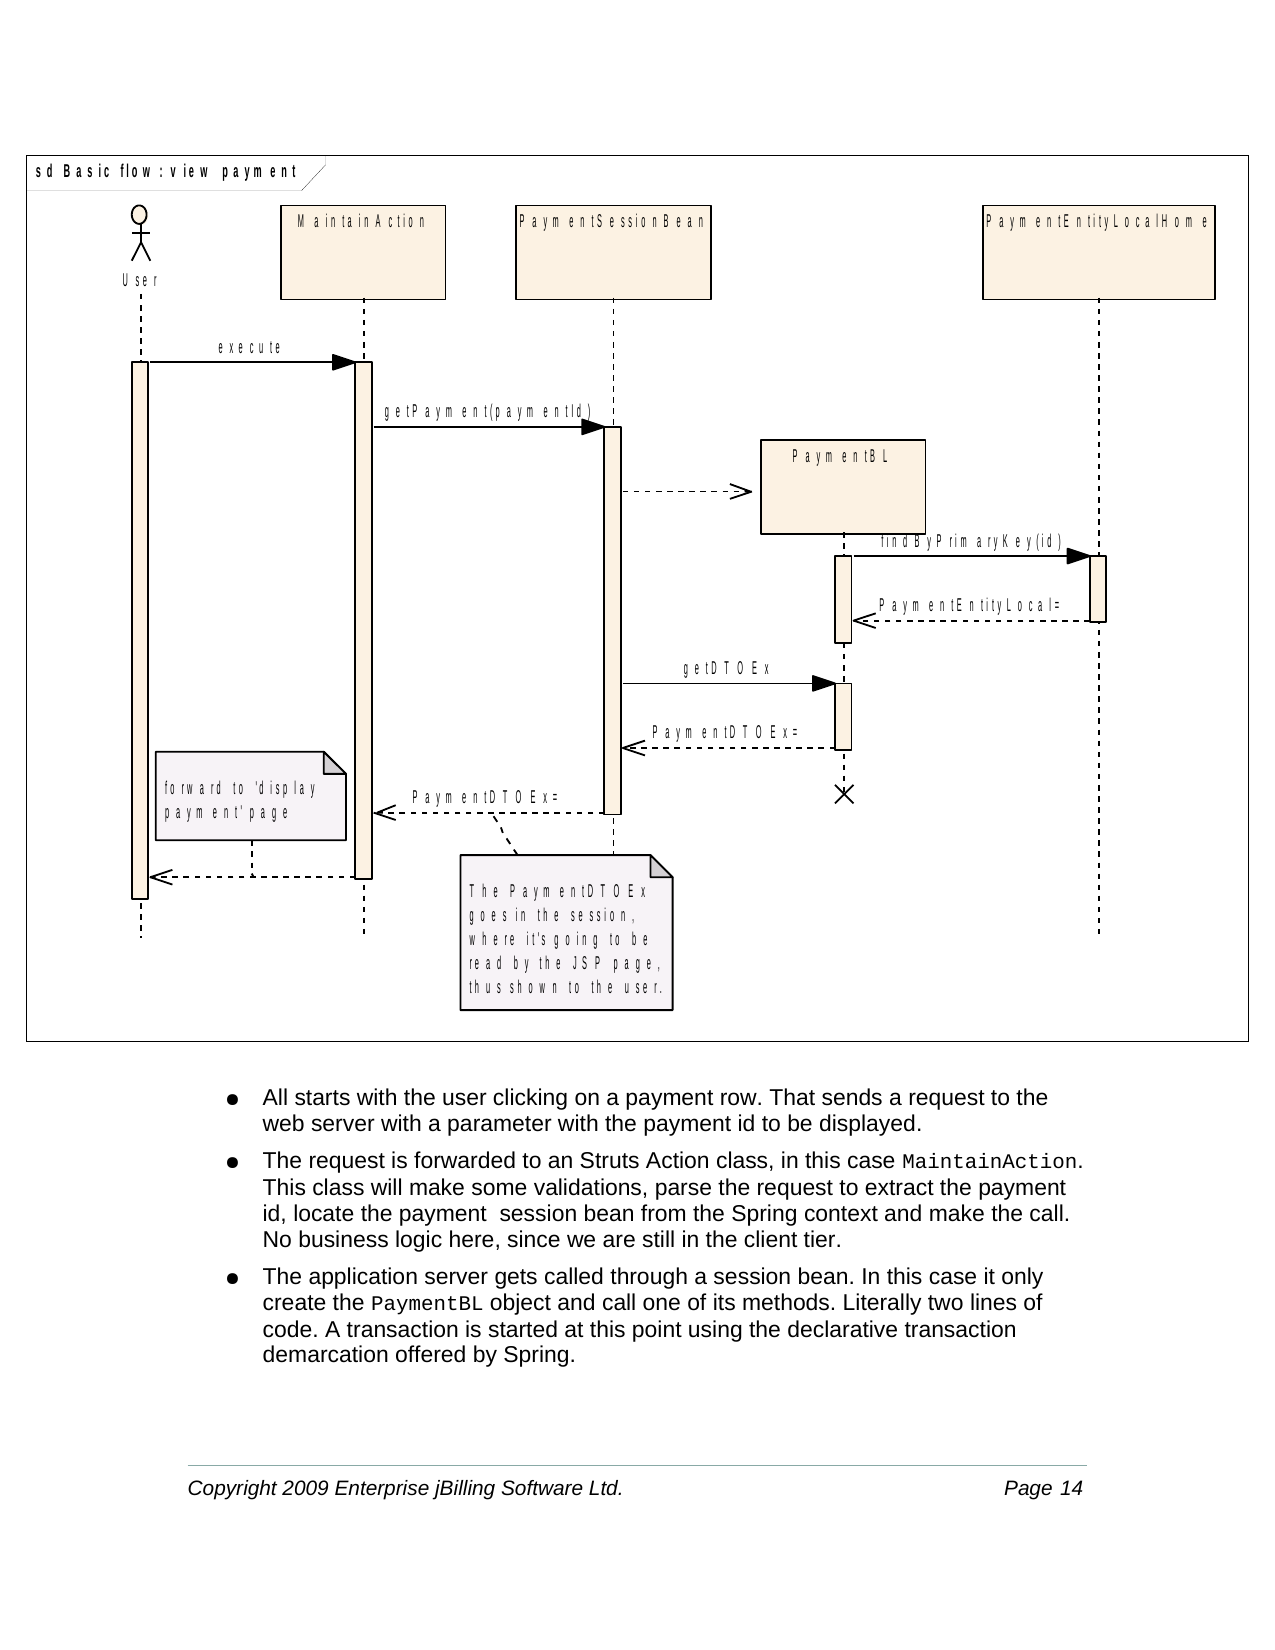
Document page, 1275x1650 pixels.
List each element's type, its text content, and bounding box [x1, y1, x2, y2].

list All starts with the user clicking on a payment row. That sends a request to the web server with a parameter with the payment id to be displayed. [225, 1085, 1087, 1136]
list The request is forwarded to an Struts Action class, in this case MaintainAction. This class will make some validations, parse the request to extract the payment id, locate the payment session bean from the Spring context and make the call. No business logic here, since we are still in the client tier. [225, 1148, 1087, 1252]
list The application server gets called through a session bean. In this case it only create the PaymentBL object and call one of its methods. Literally two lines of code. A transaction is started at this point using the declarative transaction demarcation offered by Spring. [225, 1264, 1087, 1368]
